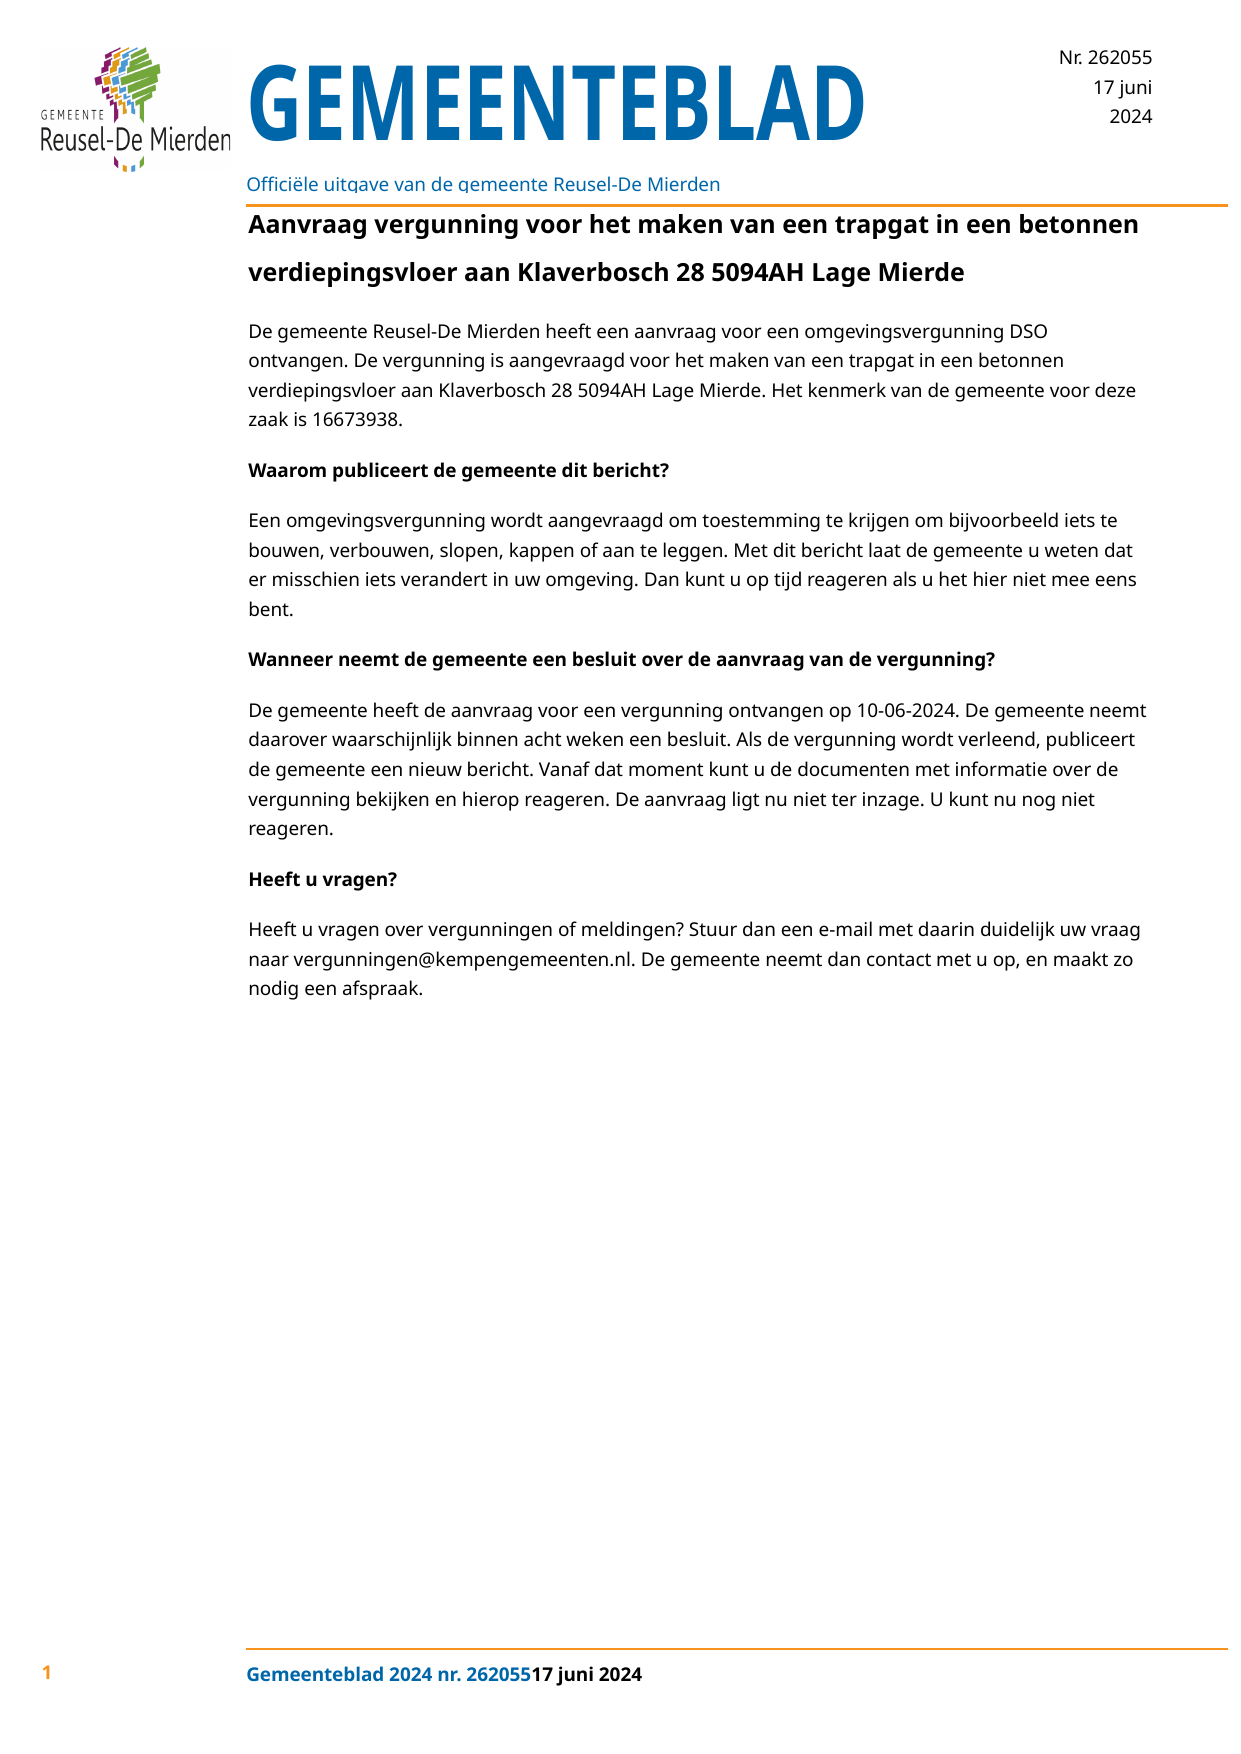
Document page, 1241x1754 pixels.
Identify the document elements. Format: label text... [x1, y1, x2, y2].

text Waarom publiceert de gemeente dit bericht? [248, 457, 1152, 483]
text Aanvraag vergunning voor het maken van een trapgat in een betonnen verdiepingsvloer aan Klaverbosch 28 5094AH Lage Mierde [248, 207, 1152, 288]
text De gemeente Reusel-De Mierden heeft een aanvraag voor een omgevingsvergunning DSO ontvangen. De vergunning is aangevraagd voor het maken van een trapgat in een betonnen verdiepingsvloer aan Klaverbosch 28 5094AH Lage Mierde. Het kenmerk van de gemeente voor deze zaak is 16673938. [248, 318, 1152, 432]
text Wanneer neemt de gemeente een besluit over de aanvraag van de vergunning? [248, 647, 1152, 672]
text Heeft u vragen over vergunningen of meldingen? Stuur dan een e-mail met daarin duidelijk uw vraag naar vergunningen@kempengemeenten.nl. De gemeente neemt dan contact met u op, en maakt zo nodig een afspraak. [248, 916, 1152, 1001]
text De gemeente heeft de aanvraag voor een vergunning ontvangen op 10-06-2024. De gemeente neemt daarover waarschijnlijk binnen acht weken een besluit. Als de vergunning wordt verleend, publiceert de gemeente een nieuw bericht. Vanaf dat moment kunt u de documenten met informatie over de vergunning bekijken en hierop reageren. De aanvraag ligt nu niet ter inzage. U kunt nu nog niet reageren. [248, 697, 1152, 841]
text Een omgevingsvergunning wordt aangevraagd om toestemming te krijgen om bijvoorbeeld iets te bouwen, verbouwen, slopen, kappen of aan te leggen. Met dit bericht laat de gemeente u weten dat er misschien iets verandert in uw omgeving. Dan kunt u op tijd reageren als u het hier niet mee eens bent. [248, 507, 1152, 622]
text Heeft u vragen? [248, 866, 1152, 892]
picture [41, 47, 231, 172]
